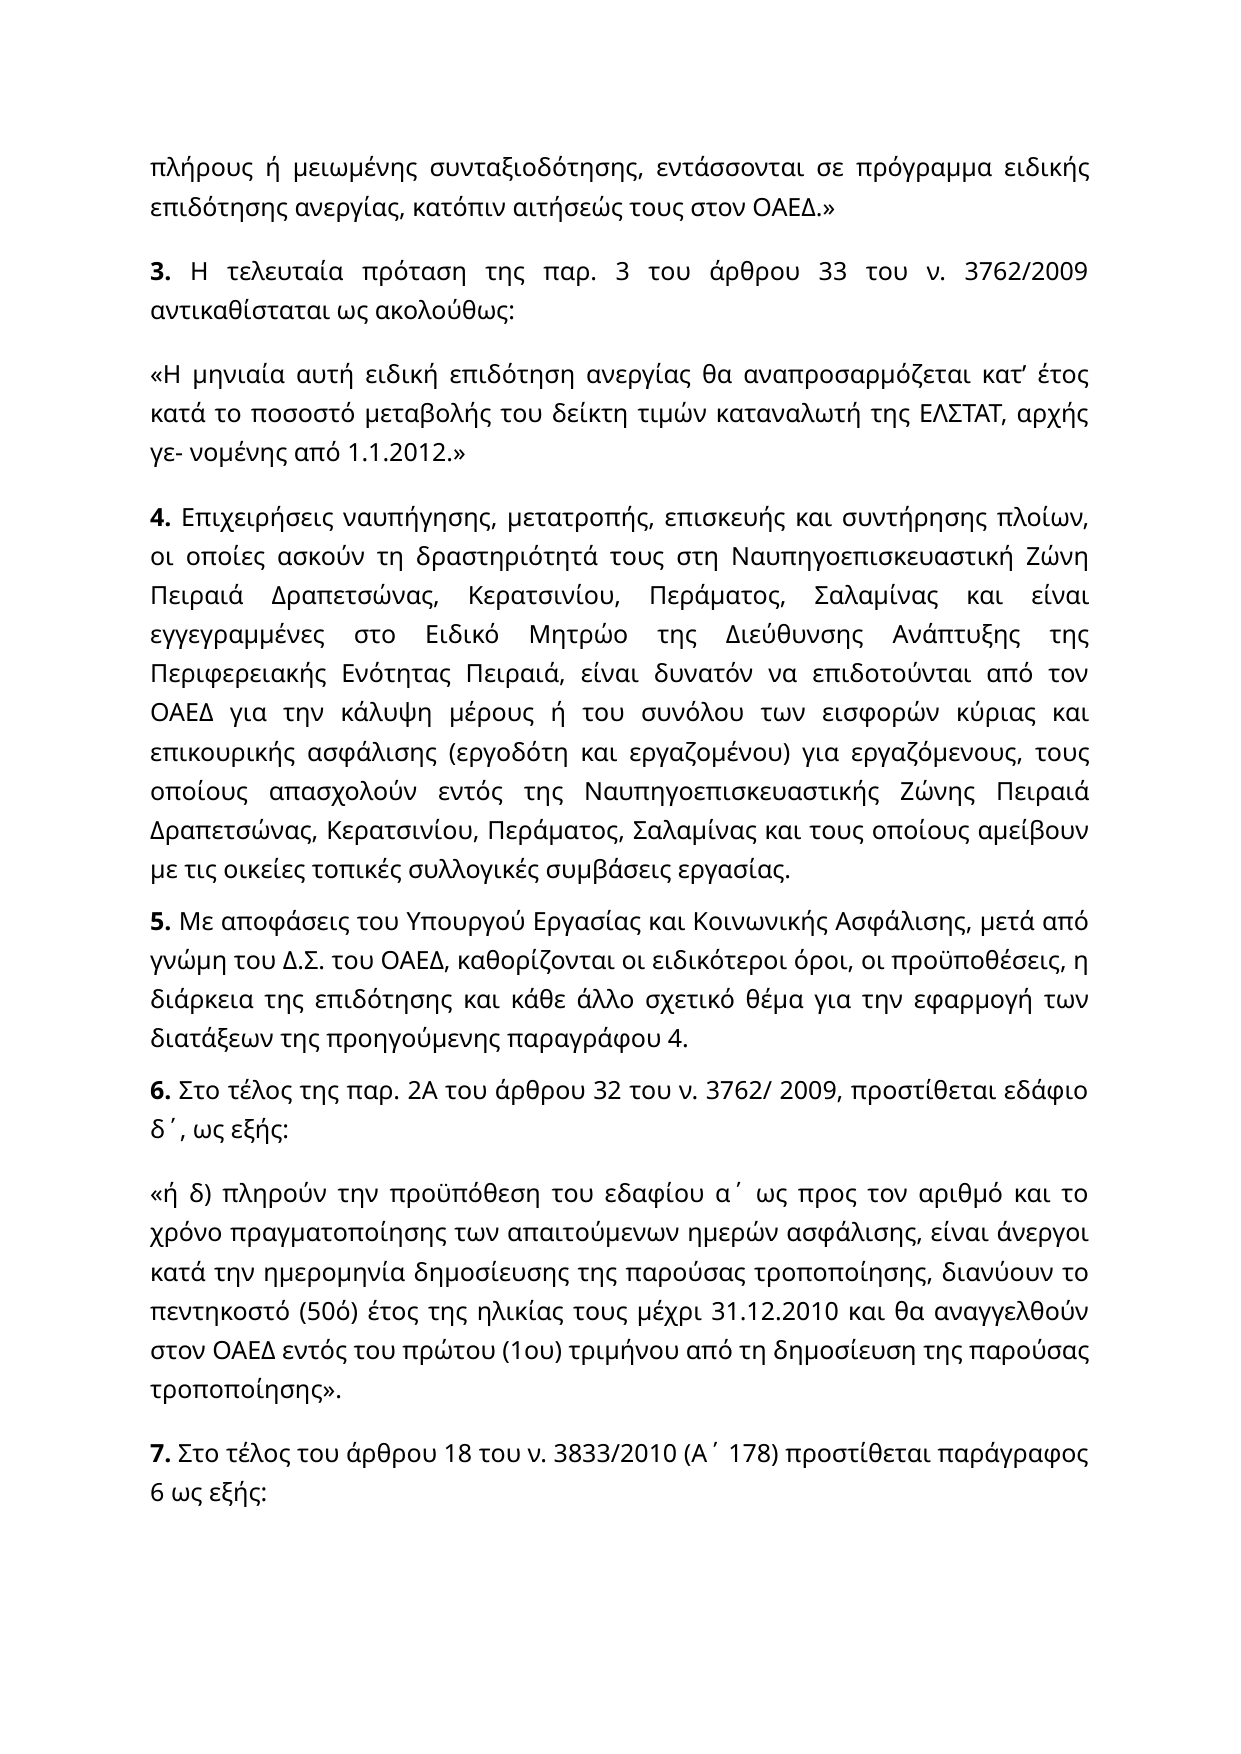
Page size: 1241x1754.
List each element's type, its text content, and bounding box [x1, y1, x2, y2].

text «Η μηνιαία αυτή ειδική επιδότηση ανεργίας θα αναπροσαρμόζεται κατ’ έτος κατά το ποσοστό μεταβολής του δείκτη τιμών καταναλωτή της ΕΛΣΤΑΤ, αρχής γε- νομένης από 1.1.2012.» [150, 357, 1090, 469]
text 4. Επιχειρήσεις ναυπήγησης, μετατροπής, επισκευής και συντήρησης πλοίων, οι οποίες ασκούν τη δραστηριότητά τους στη Ναυπηγοεπισκευαστική Ζώνη Πειραιά Δραπετσώνας, Κερατσινίου, Περάματος, Σαλαμίνας και είναι εγγεγραμμένες στο Ειδικό Μητρώο της Διεύθυνσης Ανάπτυξης της Περιφερειακής Ενότητας Πειραιά, είναι δυνατόν να επιδοτούνται από τον ΟΑΕΔ για την κάλυψη μέρους ή του συνόλου των εισφορών κύριας και επικουρικής ασφάλισης (εργοδότη και εργαζομένου) για εργαζόμενους, τους οποίους απασχολούν εντός της Ναυπηγοεπισκευαστικής Ζώνης Πειραιά Δραπετσώνας, Κερατσινίου, Περάματος, Σαλαμίνας και τους οποίους αμείβουν με τις οικείες τοπικές συλλογικές συμβάσεις εργασίας. [150, 499, 1090, 886]
text πλήρους ή μειωμένης συνταξιοδότησης, εντάσσονται σε πρόγραμμα ειδικής επιδότησης ανεργίας, κατόπιν αιτήσεώς τους στον ΟΑΕΔ.» [150, 150, 1090, 223]
text 5. Με αποφάσεις του Υπουργού Εργασίας και Κοινωνικής Ασφάλισης, μετά από γνώμη του Δ.Σ. του ΟΑΕΔ, καθορίζονται οι ειδικότεροι όροι, οι προϋποθέσεις, η διάρκεια της επιδότησης και κάθε άλλο σχετικό θέμα για την εφαρμογή των διατάξεων της προηγούμενης παραγράφου 4. [150, 903, 1090, 1055]
text 7. Στο τέλος του άρθρου 18 του ν. 3833/2010 (Α΄ 178) προστίθεται παράγραφος 6 ως εξής: [150, 1436, 1090, 1509]
text «ή δ) πληρούν την προϋπόθεση του εδαφίου α΄ ως προς τον αριθμό και το χρόνο πραγματοποίησης των απαιτούμενων ημερών ασφάλισης, είναι άνεργοι κατά την ημερομηνία δημοσίευσης της παρούσας τροποποίησης, διανύουν το πεντηκοστό (50ό) έτος της ηλικίας τους μέχρι 31.12.2010 και θα αναγγελθούν στον ΟΑΕΔ εντός του πρώτου (1ου) τριμήνου από τη δημοσίευση της παρούσας τροποποίησης». [150, 1176, 1090, 1406]
text 6. Στο τέλος της παρ. 2Α του άρθρου 32 του ν. 3762/ 2009, προστίθεται εδάφιο δ΄, ως εξής: [150, 1072, 1090, 1146]
text 3. Η τελευταία πρόταση της παρ. 3 του άρθρου 33 του ν. 3762/2009 αντικαθίσταται ως ακολούθως: [150, 253, 1090, 327]
